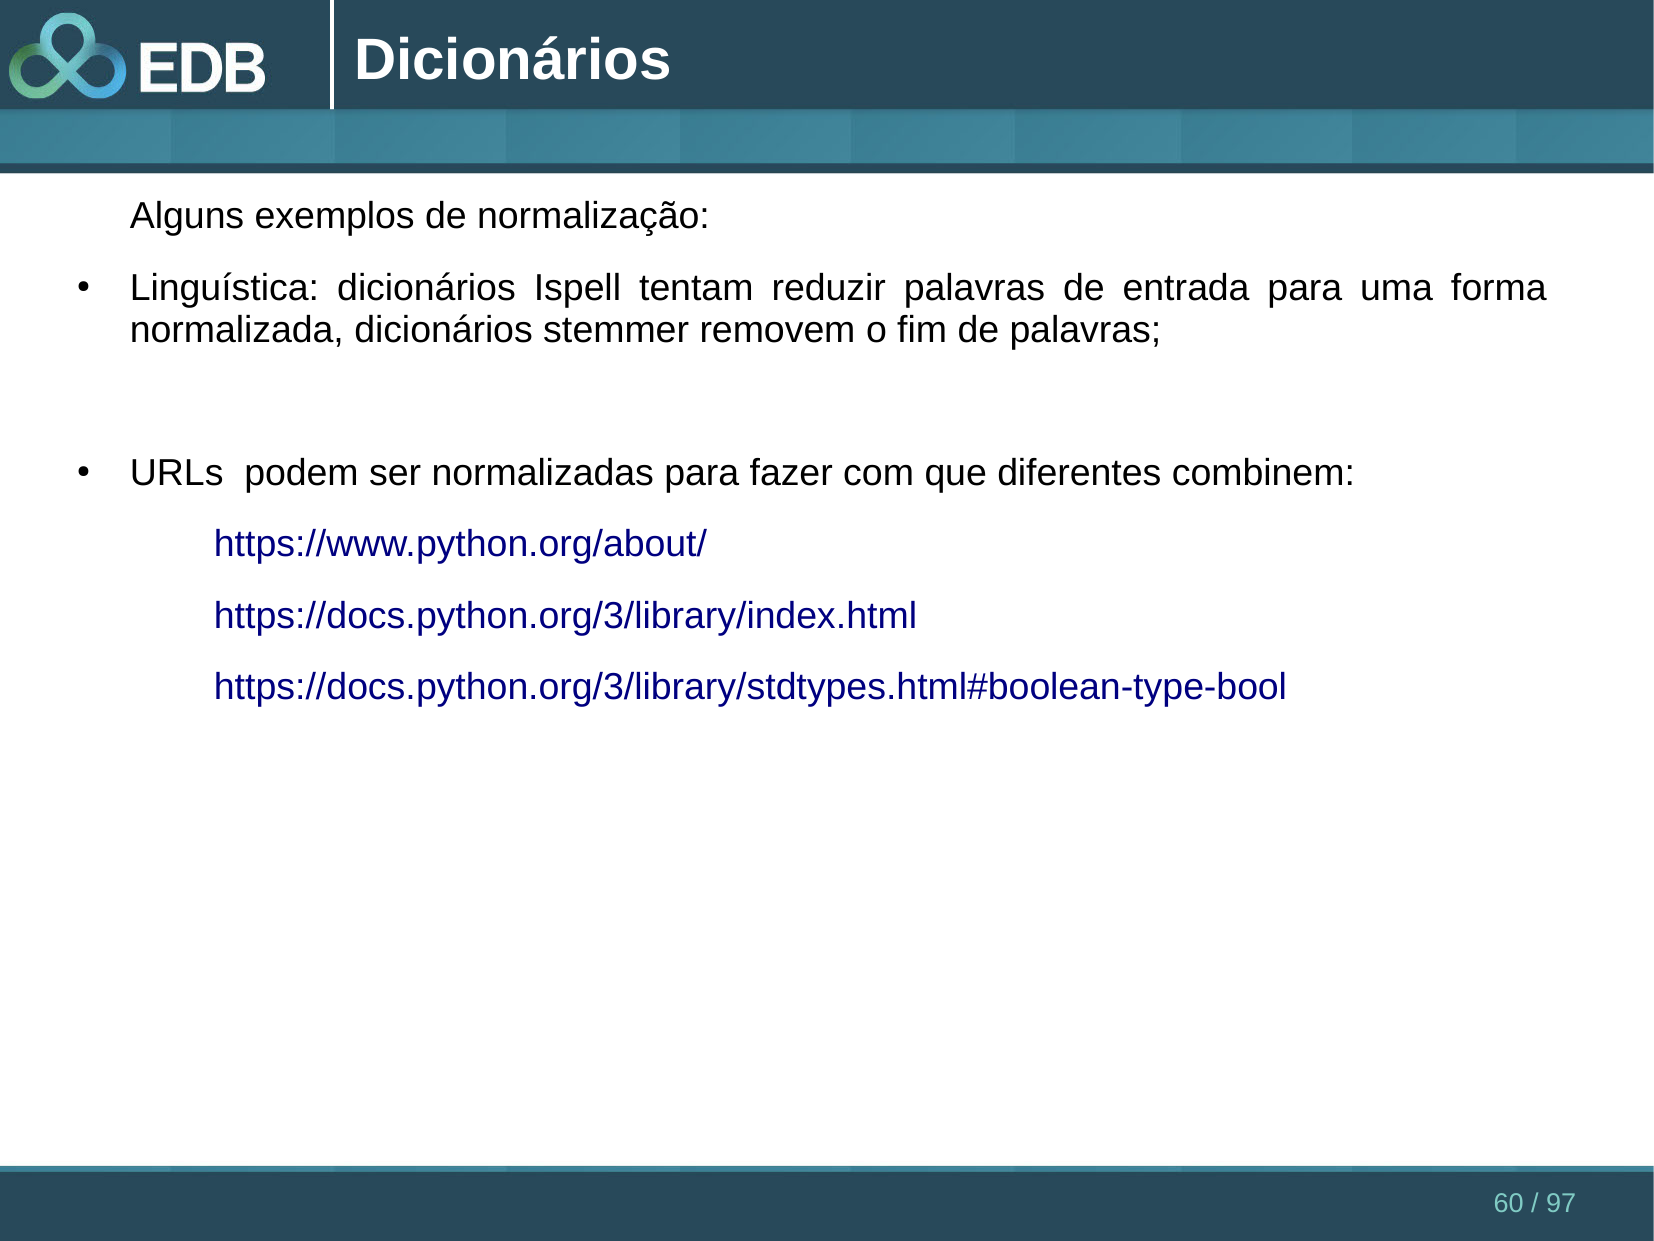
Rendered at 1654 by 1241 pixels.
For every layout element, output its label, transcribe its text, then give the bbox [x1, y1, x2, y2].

title Dicionários [354, 0, 1625, 125]
picture [0, 0, 1654, 1241]
list Alguns exemplos de normalização: Linguística: dicionários Ispell tentam reduzir palavras de entrada para uma forma normalizada, dicionários stemmer removem o fim de palavras; URLs podem ser normalizadas para fazer com que diferentes combinem: https://www.python.org/about/ https://docs.python.org/3/library/index.html https://docs.python.org/3/library/stdtypes.html#boolean-type-bool [59, 194, 1548, 1023]
